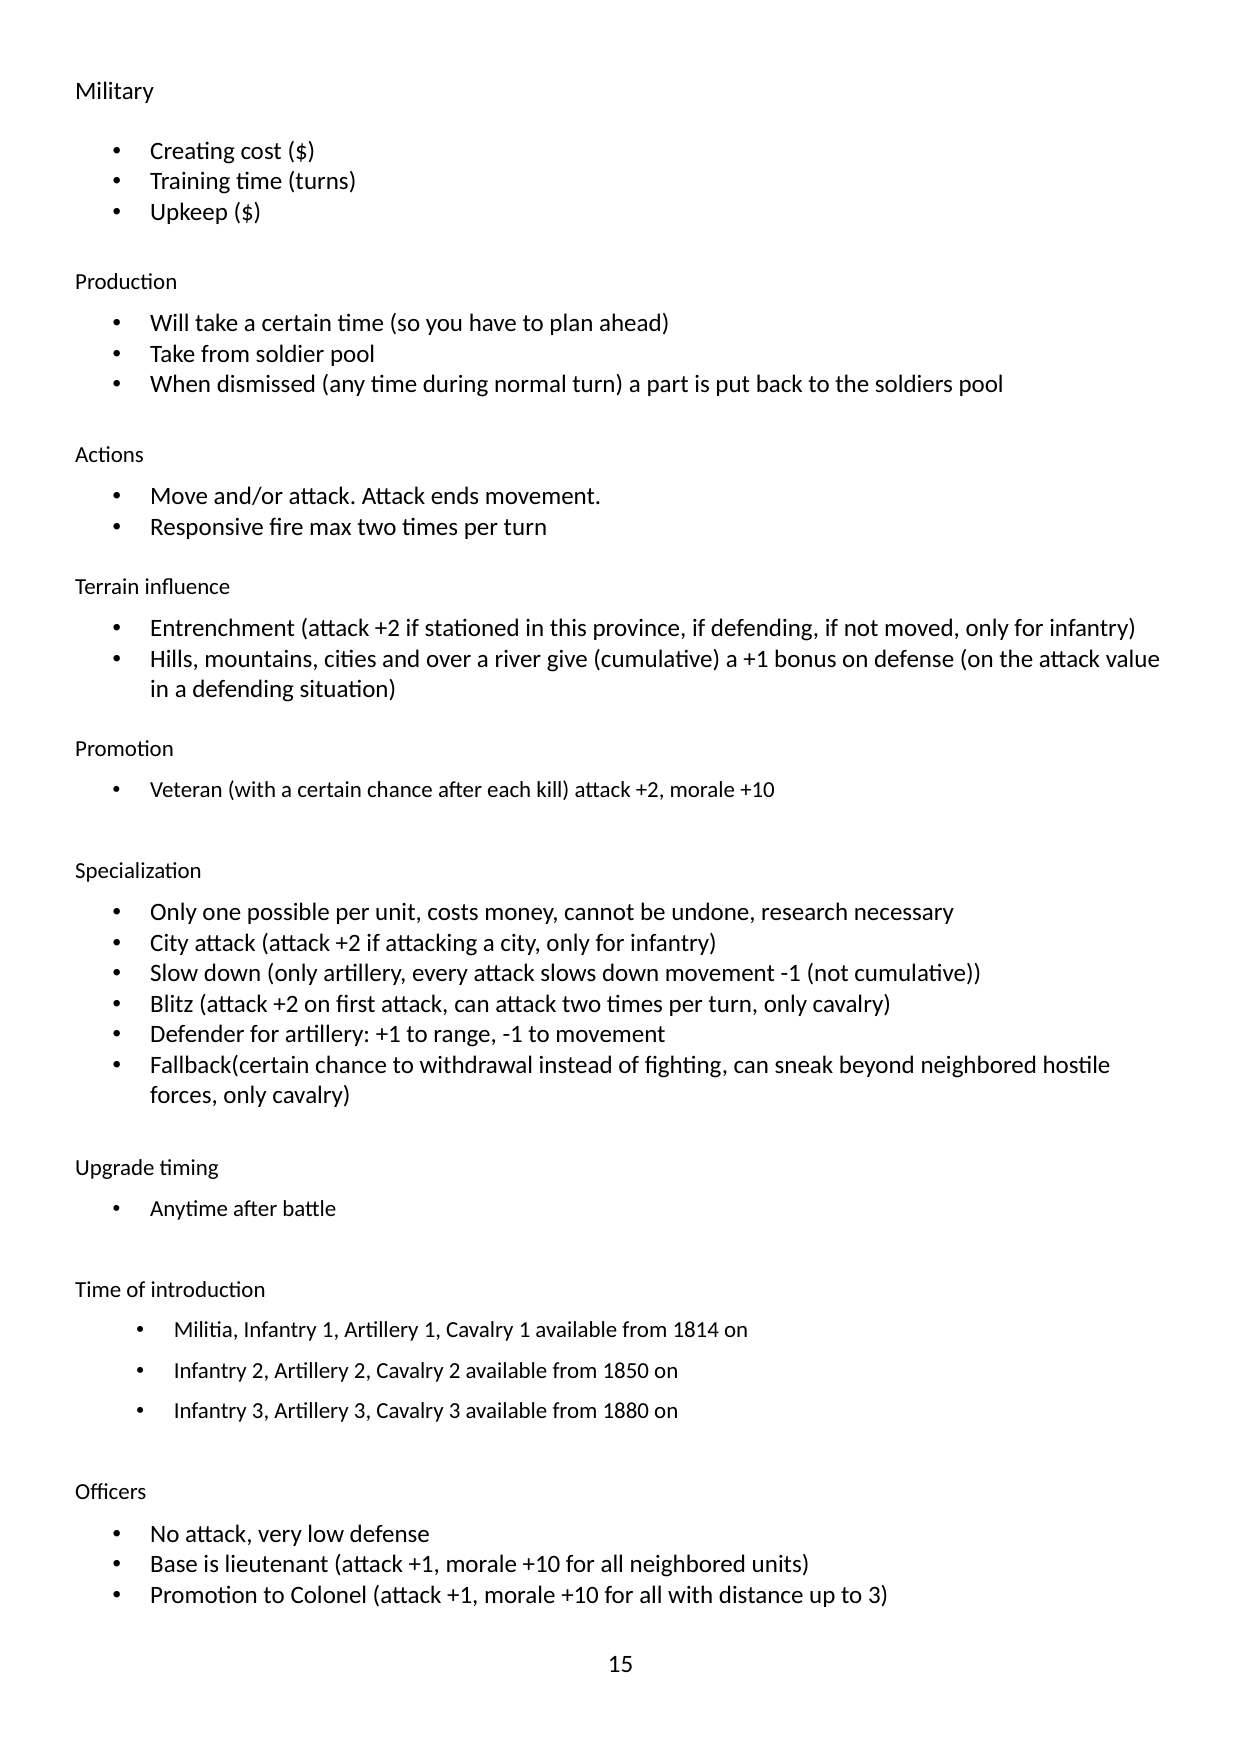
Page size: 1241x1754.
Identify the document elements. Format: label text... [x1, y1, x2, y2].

list Blitz (attack +2 on first attack, can attack two times per turn, only cavalry) [112, 988, 1166, 1018]
text Officers [75, 1477, 1166, 1505]
list Will take a certain time (so you have to plan ahead) [112, 308, 1166, 338]
text Specialization [75, 856, 1166, 884]
text Upgrade timing [75, 1153, 1166, 1181]
list Only one possible per unit, costs money, cannot be undone, research necessary [112, 896, 1166, 927]
list Creating cost ($) [112, 135, 1166, 166]
text Production [75, 267, 1166, 295]
list Base is lieutenant (attack +1, morale +10 for all neighbored units) [112, 1548, 1166, 1579]
list When dismissed (any time during normal turn) a part is put back to the soldiers pool [112, 369, 1166, 399]
list Infantry 2, Artillery 2, Cavalry 2 available from 1850 on [136, 1356, 1166, 1384]
list Veteran (with a certain chance after each kill) attack +2, morale +10 [112, 775, 1166, 803]
list Upkeep ($) [112, 196, 1166, 227]
list Take from soldier pool [112, 338, 1166, 369]
text Actions [75, 440, 1166, 468]
list Promotion to Colonel (attack +1, morale +10 for all with distance up to 3) [112, 1579, 1166, 1609]
list Responsive fire max two times per turn [112, 511, 1166, 541]
list Entrenchment (attack +2 if stationed in this province, if defending, if not moved, only for infantry) [112, 612, 1166, 643]
text Terrain influence [75, 572, 1166, 600]
list Militia, Infantry 1, Artillery 1, Cavalry 1 available from 1814 on [136, 1315, 1166, 1343]
list Slow down (only artillery, every attack slows down movement -1 (not cumulative)) [112, 957, 1166, 988]
list Move and/or attack. Attack ends movement. [112, 480, 1166, 511]
text Time of introduction [75, 1275, 1166, 1303]
list Anytime after battle [112, 1194, 1166, 1222]
list Infantry 3, Artillery 3, Cavalry 3 available from 1880 on [136, 1396, 1166, 1424]
text Promotion [75, 734, 1166, 762]
list Training time (turns) [112, 166, 1166, 196]
list Hills, mountains, cities and over a river give (cumulative) a +1 bonus on defense (on the attack value in a defending situation) [112, 643, 1166, 704]
list Defender for artillery: +1 to range, -1 to movement [112, 1018, 1166, 1049]
list No attack, very low defense [112, 1518, 1166, 1548]
list Fallback(certain chance to withdrawal instead of fighting, can sneak beyond neighbored hostile forces, only cavalry) [112, 1049, 1166, 1110]
list City attack (attack +2 if attacking a city, only for infantry) [112, 927, 1166, 957]
